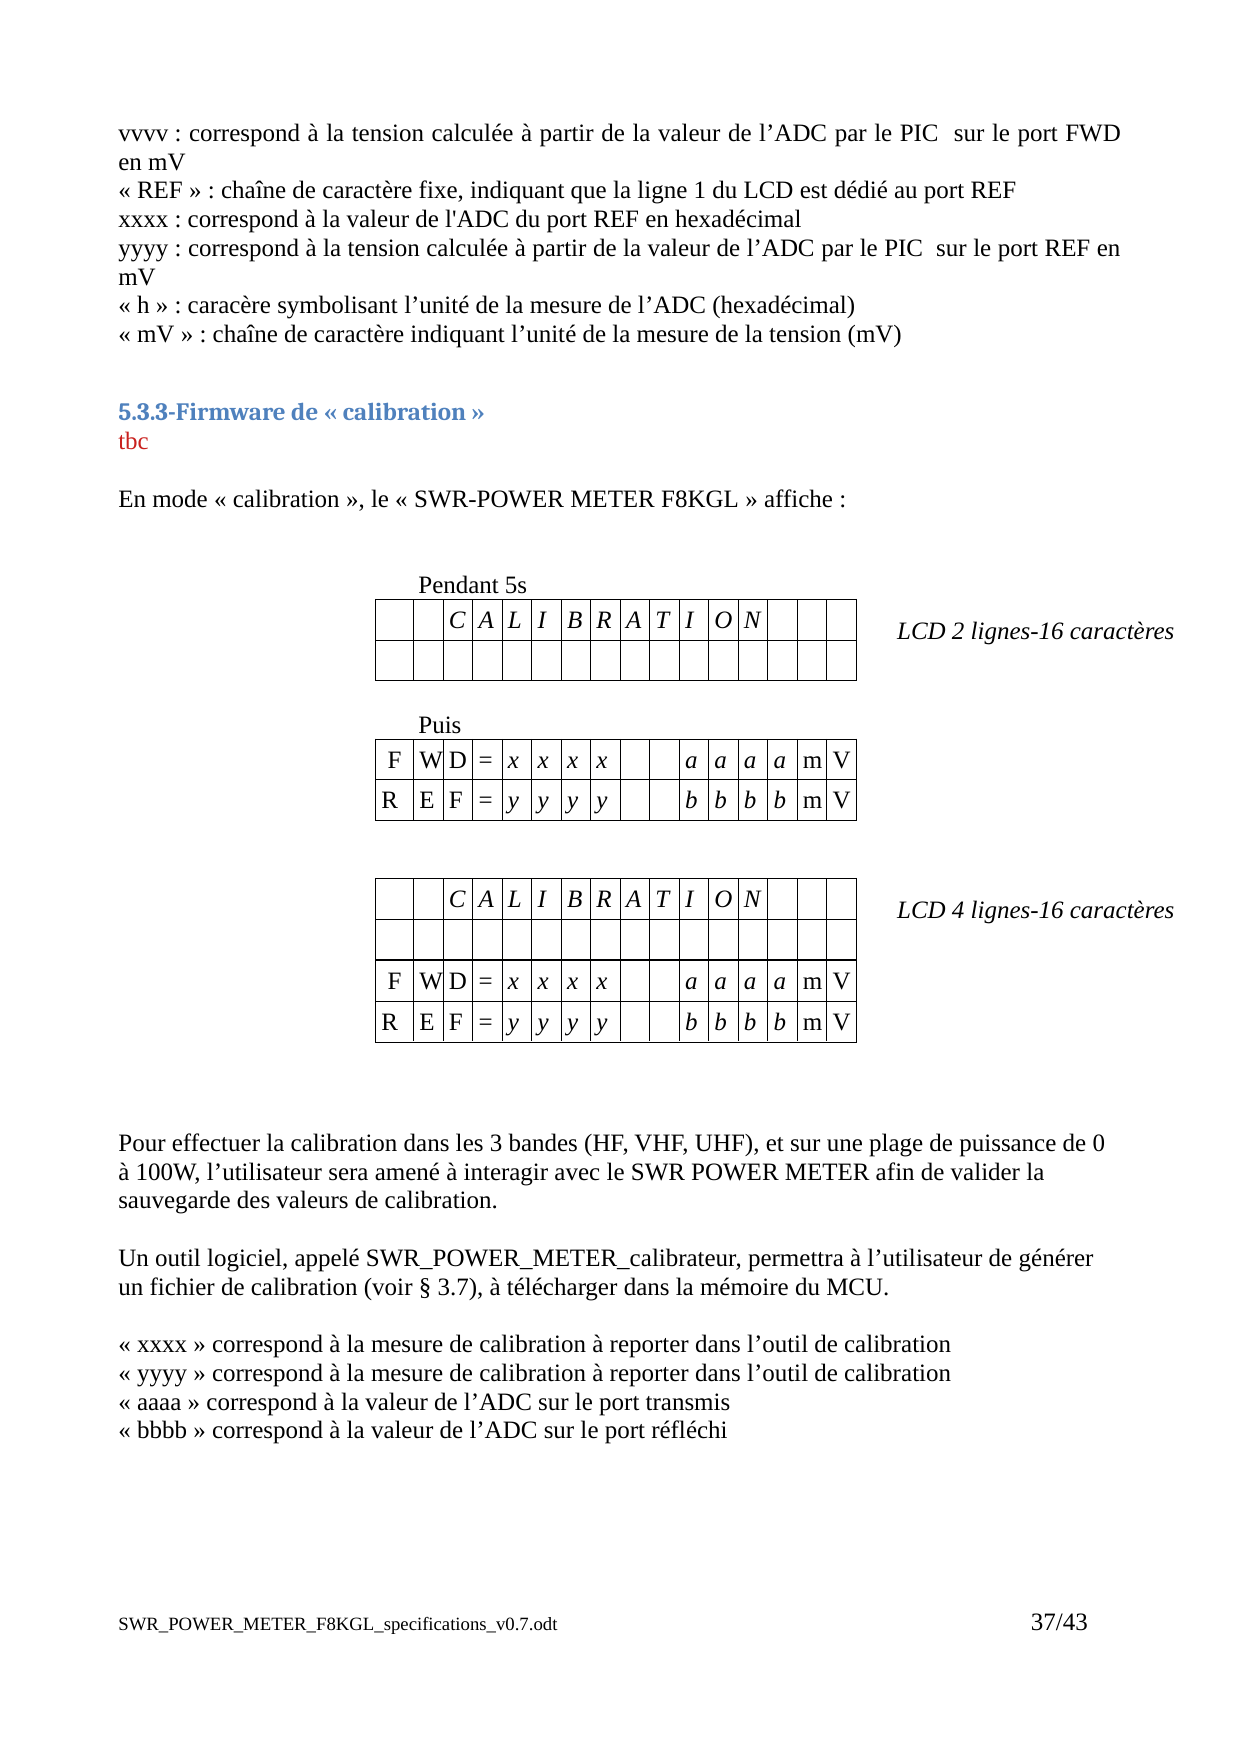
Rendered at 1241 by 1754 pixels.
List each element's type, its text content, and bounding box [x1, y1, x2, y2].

table_cell [650, 920, 679, 959]
table_cell [591, 920, 620, 959]
table_cell [680, 920, 708, 959]
table_cell = [473, 1002, 502, 1041]
table_header W [414, 961, 443, 1001]
table_header F [376, 961, 413, 1001]
table_header [768, 879, 797, 919]
text xxxx : correspond à la valeur de l'ADC du port REF en hexadécimal [118, 204, 1122, 233]
table_cell E [414, 780, 443, 820]
table_cell m [798, 1002, 826, 1041]
table_cell [680, 641, 708, 680]
table_header [827, 879, 856, 919]
table_header C [444, 600, 472, 640]
text Un outil logiciel, appelé SWR_POWER_METER_calibrateur, permettra à l’utilisateur de générer un fichier de calibration (voir § 3.7), à télécharger dans la mémoire du MCU. [118, 1243, 1122, 1301]
table_header L [503, 600, 531, 640]
table_cell y [503, 1002, 531, 1041]
table_header N [739, 879, 767, 919]
table_cell [532, 641, 561, 680]
table_header x [503, 740, 531, 779]
table_header W [414, 740, 443, 779]
table_header D [444, 961, 472, 1001]
table_cell [532, 920, 561, 959]
table_cell m [798, 780, 826, 820]
table_header I [680, 600, 708, 640]
table_cell [621, 1002, 649, 1041]
table_cell E [414, 1002, 443, 1041]
text Pendant 5s [118, 570, 1122, 599]
table_header B [562, 879, 590, 919]
table_cell [562, 920, 590, 959]
table_cell V [827, 1002, 856, 1041]
table_header [414, 600, 443, 640]
table_header V [827, 740, 856, 779]
table_header I [532, 879, 561, 919]
table_cell b [709, 1002, 738, 1041]
table_header O [709, 600, 738, 640]
table_cell y [532, 780, 561, 820]
table_cell [650, 780, 679, 820]
table_cell R [376, 780, 413, 820]
table_cell F [444, 1002, 472, 1041]
table_cell y [503, 780, 531, 820]
table_cell y [591, 780, 620, 820]
table_header a [739, 740, 767, 779]
table_header x [503, 961, 531, 1001]
table_cell [650, 1002, 679, 1041]
table_cell [827, 641, 856, 680]
table_header = [473, 961, 502, 1001]
table_cell [376, 641, 413, 680]
table_header F [376, 740, 413, 779]
table_header a [709, 740, 738, 779]
table_cell [650, 641, 679, 680]
table_cell y [591, 1002, 620, 1041]
table_header [798, 879, 826, 919]
table_header T [650, 600, 679, 640]
table_header x [532, 740, 561, 779]
table_header D [444, 740, 472, 779]
table_header x [562, 740, 590, 779]
table_header B [562, 600, 590, 640]
table_cell [621, 920, 649, 959]
table_cell [503, 641, 531, 680]
table_header a [680, 740, 708, 779]
table_cell [768, 641, 797, 680]
text « h » : caracère symbolisant l’unité de la mesure de l’ADC (hexadécimal) [118, 291, 1122, 319]
text « bbbb » correspond à la valeur de l’ADC sur le port réfléchi [118, 1416, 1122, 1444]
table_header L [503, 879, 531, 919]
table_cell b [680, 1002, 708, 1041]
table_header [798, 600, 826, 640]
text En mode « calibration », le « SWR-POWER METER F8KGL » affiche : [118, 484, 1122, 513]
table_header O [709, 879, 738, 919]
table_header a [680, 961, 708, 1001]
table_header A [473, 600, 502, 640]
table_header a [768, 961, 797, 1001]
table_cell [473, 641, 502, 680]
table_header m [798, 961, 826, 1001]
table_cell [739, 641, 767, 680]
table_cell = [473, 780, 502, 820]
table_cell [562, 641, 590, 680]
table_cell [376, 920, 413, 959]
table_header I [532, 600, 561, 640]
table_cell b [768, 780, 797, 820]
text « yyyy » correspond à la mesure de calibration à reporter dans l’outil de calibration [118, 1358, 1122, 1387]
table_header m [798, 740, 826, 779]
table_cell [621, 780, 649, 820]
table_cell [473, 920, 502, 959]
table_header x [591, 740, 620, 779]
table_cell y [532, 1002, 561, 1041]
table_header = [473, 740, 502, 779]
table_header [414, 879, 443, 919]
text tbc [118, 426, 1122, 455]
table_cell b [739, 1002, 767, 1041]
table_header a [768, 740, 797, 779]
table_cell [768, 920, 797, 959]
table_cell b [680, 780, 708, 820]
table_cell R [376, 1002, 413, 1041]
text yyyy : correspond à la tension calculée à partir de la valeur de l’ADC par le PIC sur le port REF en mV [118, 233, 1122, 291]
table_cell [444, 920, 472, 959]
table_header A [473, 879, 502, 919]
table_cell [414, 920, 443, 959]
subtitle 5.3.3-Firmware de « calibration » [118, 398, 1122, 426]
table_header [768, 600, 797, 640]
table_cell [798, 920, 826, 959]
table_header x [591, 961, 620, 1001]
text « REF » : chaîne de caractère fixe, indiquant que la ligne 1 du LCD est dédié au port REF [118, 176, 1122, 204]
text Pour effectuer la calibration dans les 3 bandes (HF, VHF, UHF), et sur une plage de puissance de 0 à 100W, l’utilisateur sera amené à interagir avec le SWR POWER METER afin de valider la sauvegarde des valeurs de calibration. [118, 1128, 1122, 1214]
table_cell V [827, 780, 856, 820]
table_cell [591, 641, 620, 680]
table_header [650, 740, 679, 779]
table_cell y [562, 780, 590, 820]
table_cell F [444, 780, 472, 820]
text « xxxx » correspond à la mesure de calibration à reporter dans l’outil de calibration [118, 1329, 1122, 1358]
table_header [376, 600, 413, 640]
table_cell b [739, 780, 767, 820]
table_header a [739, 961, 767, 1001]
table_header C [444, 879, 472, 919]
table_header R [591, 600, 620, 640]
table_header a [709, 961, 738, 1001]
table_header V [827, 961, 856, 1001]
table_cell [827, 920, 856, 959]
text Puis [118, 710, 1122, 738]
table_cell [798, 641, 826, 680]
text « mV » : chaîne de caractère indiquant l’unité de la mesure de la tension (mV) [118, 319, 1122, 348]
table_header N [739, 600, 767, 640]
table_header x [562, 961, 590, 1001]
table_header [376, 879, 413, 919]
table_header T [650, 879, 679, 919]
table_header A [621, 879, 649, 919]
table_cell [709, 641, 738, 680]
table_cell [739, 920, 767, 959]
table_cell b [768, 1002, 797, 1041]
table_header [621, 961, 649, 1001]
table_header R [591, 879, 620, 919]
table_header x [532, 961, 561, 1001]
table_cell [414, 641, 443, 680]
table_cell [503, 920, 531, 959]
table_header I [680, 879, 708, 919]
table_header [827, 600, 856, 640]
text « aaaa » correspond à la valeur de l’ADC sur le port transmis [118, 1387, 1122, 1416]
table_header [621, 740, 649, 779]
table_header A [621, 600, 649, 640]
table_cell y [562, 1002, 590, 1041]
table_cell [444, 641, 472, 680]
table_header [650, 961, 679, 1001]
text vvvv : correspond à la tension calculée à partir de la valeur de l’ADC par le PIC sur le port FWD en mV [118, 118, 1122, 176]
table_cell [621, 641, 649, 680]
table_cell b [709, 780, 738, 820]
table_cell [709, 920, 738, 959]
